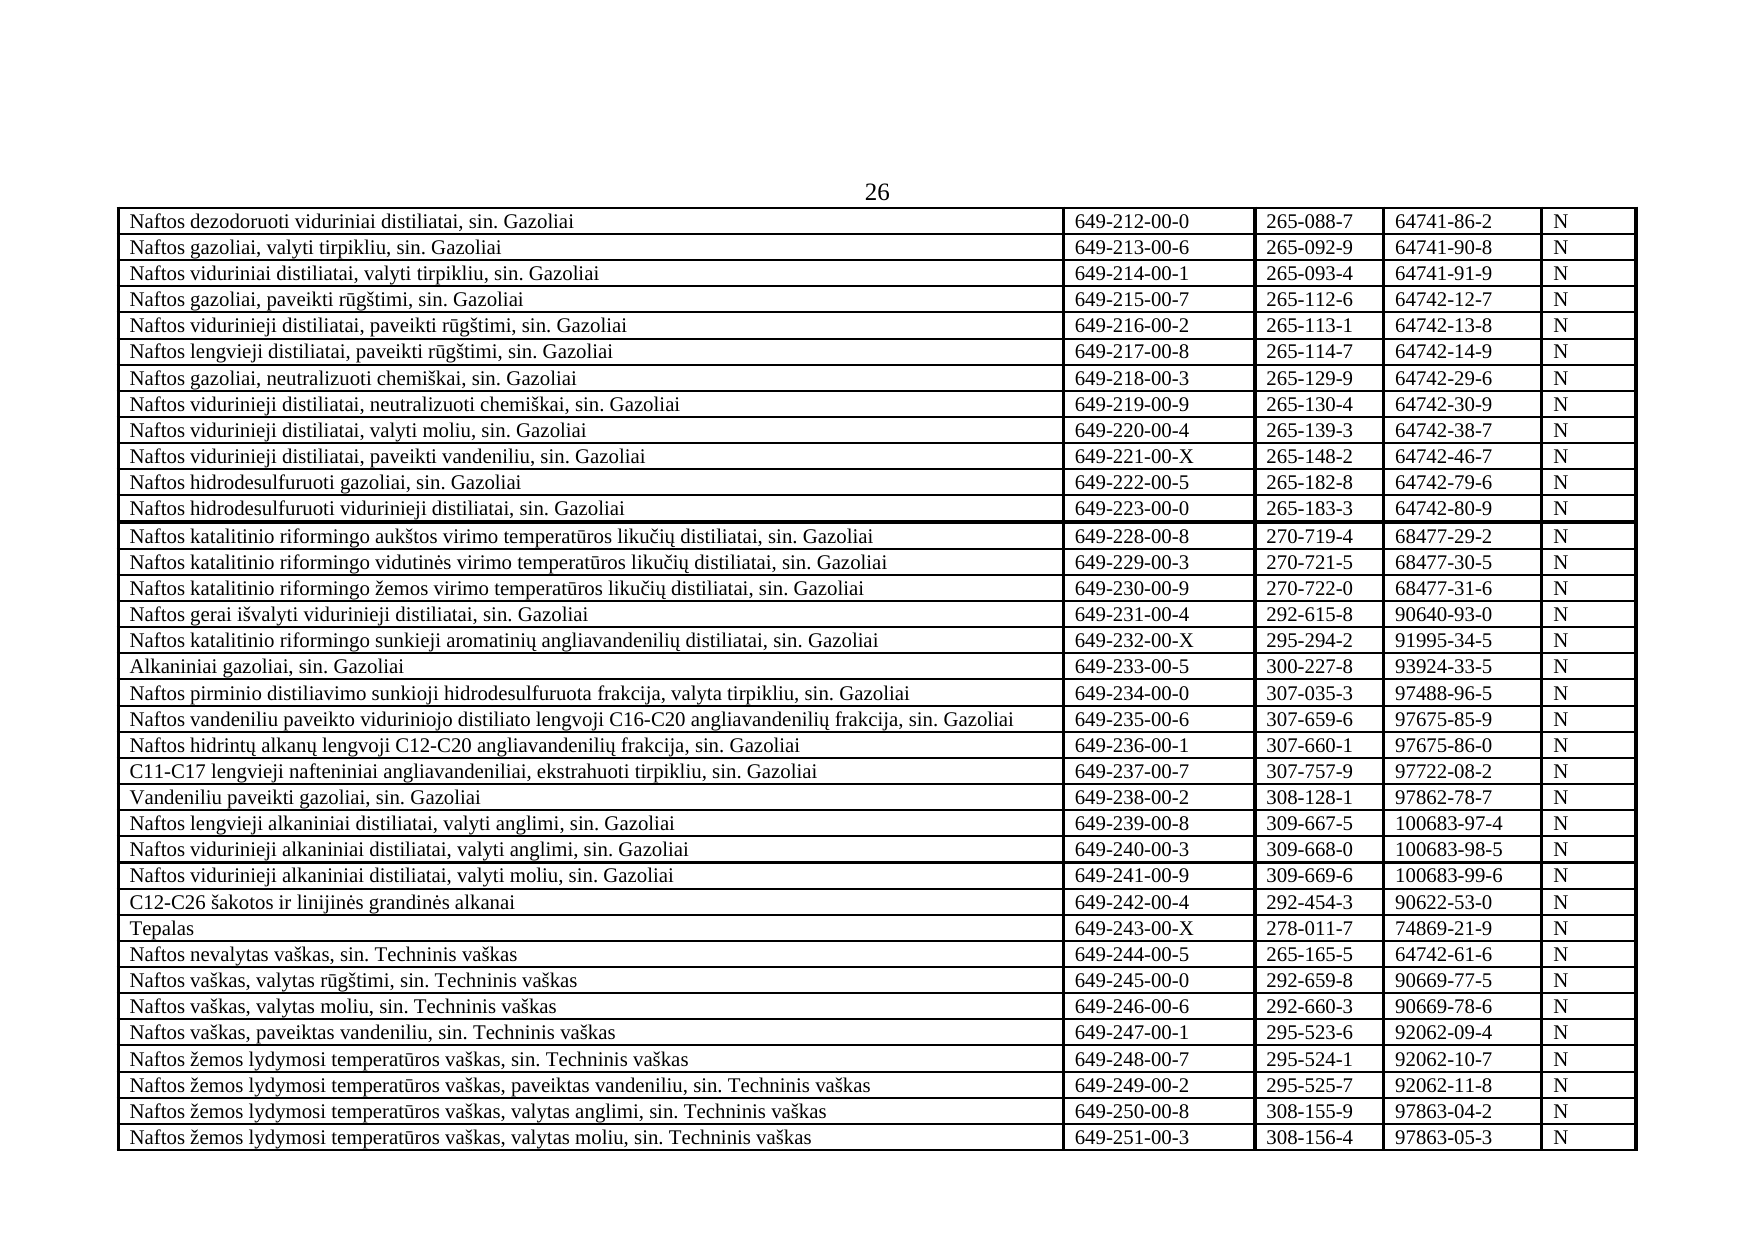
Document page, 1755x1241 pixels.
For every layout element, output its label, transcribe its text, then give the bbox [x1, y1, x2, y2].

table_cell 300-227-8 [1257, 654, 1382, 678]
table_cell 649-237-00-7 [1065, 759, 1253, 783]
table_cell Naftos žemos lydymosi temperatūros vaškas, paveiktas vandeniliu, sin. Techninis vaškas [120, 1073, 1062, 1097]
table_cell Vandeniliu paveikti gazoliai, sin. Gazoliai [120, 785, 1062, 809]
table_cell 68477-31-6 [1385, 576, 1540, 600]
table_cell 265-113-1 [1257, 313, 1382, 337]
table_cell 649-241-00-9 [1065, 864, 1253, 887]
table_cell 64742-12-7 [1385, 287, 1540, 311]
table_cell Naftos katalitinio riformingo vidutinės virimo temperatūros likučių distiliatai, sin. Gazoliai [120, 550, 1062, 574]
table_cell 64742-30-9 [1385, 392, 1540, 416]
table_cell 649-214-00-1 [1065, 261, 1253, 285]
table_cell 265-092-9 [1257, 235, 1382, 259]
table_cell 265-130-4 [1257, 392, 1382, 416]
table_cell 292-660-3 [1257, 994, 1382, 1018]
table_cell 649-212-00-0 [1065, 209, 1253, 233]
table_cell Naftos lengvieji alkaniniai distiliatai, valyti anglimi, sin. Gazoliai [120, 811, 1062, 835]
table_cell 649-229-00-3 [1065, 550, 1253, 574]
table_cell Naftos pirminio distiliavimo sunkioji hidrodesulfuruota frakcija, valyta tirpikliu, sin. Gazoliai [120, 680, 1062, 704]
table_cell Naftos hidrodesulfuruoti vidurinieji distiliatai, sin. Gazoliai [120, 496, 1062, 520]
table_cell 295-294-2 [1257, 628, 1382, 652]
table_cell N [1543, 811, 1634, 835]
table_cell 270-721-5 [1257, 550, 1382, 574]
table_cell Naftos gazoliai, neutralizuoti chemiškai, sin. Gazoliai [120, 366, 1062, 390]
table_cell Naftos katalitinio riformingo sunkieji aromatinių angliavandenilių distiliatai, sin. Gazoliai [120, 628, 1062, 652]
table_cell 307-659-6 [1257, 707, 1382, 731]
table_cell 649-222-00-5 [1065, 470, 1253, 494]
table_cell 649-248-00-7 [1065, 1046, 1253, 1071]
table_cell 649-217-00-8 [1065, 340, 1253, 363]
table_cell Naftos vidurinieji distiliatai, paveikti rūgštimi, sin. Gazoliai [120, 313, 1062, 337]
table_cell 649-220-00-4 [1065, 418, 1253, 442]
table_cell N [1543, 313, 1634, 337]
table_cell 64742-61-6 [1385, 942, 1540, 966]
table_cell N [1543, 837, 1634, 861]
table_cell 90622-53-0 [1385, 890, 1540, 914]
table_cell Naftos gazoliai, valyti tirpikliu, sin. Gazoliai [120, 235, 1062, 259]
table_cell 100683-98-5 [1385, 837, 1540, 861]
table_cell 649-234-00-0 [1065, 680, 1253, 704]
table_cell 649-213-00-6 [1065, 235, 1253, 259]
table_cell 649-246-00-6 [1065, 994, 1253, 1018]
table_cell 292-615-8 [1257, 602, 1382, 626]
table_cell 649-218-00-3 [1065, 366, 1253, 390]
table_cell 649-238-00-2 [1065, 785, 1253, 809]
table_cell Naftos žemos lydymosi temperatūros vaškas, valytas anglimi, sin. Techninis vaškas [120, 1099, 1062, 1123]
table_cell N [1543, 340, 1634, 363]
table_cell Naftos vaškas, valytas moliu, sin. Techninis vaškas [120, 994, 1062, 1018]
table_cell 649-243-00-X [1065, 916, 1253, 940]
table_cell N [1543, 470, 1634, 494]
table_cell 265-148-2 [1257, 444, 1382, 468]
table_cell 649-236-00-1 [1065, 733, 1253, 757]
table_cell 97488-96-5 [1385, 680, 1540, 704]
table_cell 97722-08-2 [1385, 759, 1540, 783]
table_cell 295-525-7 [1257, 1073, 1382, 1097]
table_cell 649-235-00-6 [1065, 707, 1253, 731]
table_cell N [1543, 209, 1634, 233]
table_cell 64742-46-7 [1385, 444, 1540, 468]
table_cell N [1543, 444, 1634, 468]
table_cell 68477-30-5 [1385, 550, 1540, 574]
table_cell C11-C17 lengvieji nafteniniai angliavandeniliai, ekstrahuoti tirpikliu, sin. Gazoliai [120, 759, 1062, 783]
table_cell Naftos dezodoruoti viduriniai distiliatai, sin. Gazoliai [120, 209, 1062, 233]
table_cell N [1543, 366, 1634, 390]
table_cell N [1543, 550, 1634, 574]
table_cell 90669-77-5 [1385, 968, 1540, 992]
table_cell 64742-80-9 [1385, 496, 1540, 520]
table_cell 309-669-6 [1257, 864, 1382, 887]
table_cell 649-249-00-2 [1065, 1073, 1253, 1097]
table_cell 64741-91-9 [1385, 261, 1540, 285]
table_cell N [1543, 1125, 1634, 1149]
table_cell 68477-29-2 [1385, 524, 1540, 548]
table_cell Naftos žemos lydymosi temperatūros vaškas, valytas moliu, sin. Techninis vaškas [120, 1125, 1062, 1149]
table_cell N [1543, 418, 1634, 442]
table_cell N [1543, 261, 1634, 285]
table_cell 92062-10-7 [1385, 1046, 1540, 1071]
table_cell Naftos vidurinieji distiliatai, paveikti vandeniliu, sin. Gazoliai [120, 444, 1062, 468]
table_cell 649-245-00-0 [1065, 968, 1253, 992]
table_cell Naftos gazoliai, paveikti rūgštimi, sin. Gazoliai [120, 287, 1062, 311]
table_cell 64742-79-6 [1385, 470, 1540, 494]
table_cell 295-523-6 [1257, 1020, 1382, 1044]
table_cell 308-156-4 [1257, 1125, 1382, 1149]
table_cell N [1543, 680, 1634, 704]
table_cell 292-454-3 [1257, 890, 1382, 914]
table_cell 309-667-5 [1257, 811, 1382, 835]
table_cell 91995-34-5 [1385, 628, 1540, 652]
table_cell Naftos katalitinio riformingo žemos virimo temperatūros likučių distiliatai, sin. Gazoliai [120, 576, 1062, 600]
table_cell 92062-11-8 [1385, 1073, 1540, 1097]
table_cell N [1543, 392, 1634, 416]
table_cell N [1543, 864, 1634, 887]
table_cell Naftos vidurinieji distiliatai, valyti moliu, sin. Gazoliai [120, 418, 1062, 442]
table_cell 100683-99-6 [1385, 864, 1540, 887]
table_cell N [1543, 916, 1634, 940]
table_cell 649-219-00-9 [1065, 392, 1253, 416]
table_cell N [1543, 1046, 1634, 1071]
table_cell Naftos vidurinieji alkaniniai distiliatai, valyti moliu, sin. Gazoliai [120, 864, 1062, 887]
table_cell Naftos vaškas, valytas rūgštimi, sin. Techninis vaškas [120, 968, 1062, 992]
table_cell Naftos vaškas, paveiktas vandeniliu, sin. Techninis vaškas [120, 1020, 1062, 1044]
table_cell 64742-38-7 [1385, 418, 1540, 442]
table_cell Naftos gerai išvalyti vidurinieji distiliatai, sin. Gazoliai [120, 602, 1062, 626]
table_cell 74869-21-9 [1385, 916, 1540, 940]
table_cell 649-231-00-4 [1065, 602, 1253, 626]
table_cell N [1543, 785, 1634, 809]
table_cell 649-223-00-0 [1065, 496, 1253, 520]
table_cell N [1543, 733, 1634, 757]
table_cell Naftos žemos lydymosi temperatūros vaškas, sin. Techninis vaškas [120, 1046, 1062, 1071]
table_cell 64742-13-8 [1385, 313, 1540, 337]
table_cell 307-660-1 [1257, 733, 1382, 757]
table_cell 308-155-9 [1257, 1099, 1382, 1123]
table_cell 307-757-9 [1257, 759, 1382, 783]
table_cell 100683-97-4 [1385, 811, 1540, 835]
table_cell Naftos vandeniliu paveikto viduriniojo distiliato lengvoji C16-C20 angliavandenilių frakcija, sin. Gazoliai [120, 707, 1062, 731]
table_cell 278-011-7 [1257, 916, 1382, 940]
table_cell N [1543, 654, 1634, 678]
table_cell N [1543, 890, 1634, 914]
table_cell 649-233-00-5 [1065, 654, 1253, 678]
table_cell 649-251-00-3 [1065, 1125, 1253, 1149]
table_cell C12-C26 šakotos ir linijinės grandinės alkanai [120, 890, 1062, 914]
table_cell Naftos katalitinio riformingo aukštos virimo temperatūros likučių distiliatai, sin. Gazoliai [120, 524, 1062, 548]
table_cell 64742-14-9 [1385, 340, 1540, 363]
table_cell N [1543, 942, 1634, 966]
table_cell 265-114-7 [1257, 340, 1382, 363]
table_cell Naftos vidurinieji distiliatai, neutralizuoti chemiškai, sin. Gazoliai [120, 392, 1062, 416]
table_cell 649-232-00-X [1065, 628, 1253, 652]
table_cell Naftos hidrintų alkanų lengvoji C12-C20 angliavandenilių frakcija, sin. Gazoliai [120, 733, 1062, 757]
table_cell 649-242-00-4 [1065, 890, 1253, 914]
table_cell 649-228-00-8 [1065, 524, 1253, 548]
table_cell 93924-33-5 [1385, 654, 1540, 678]
table_cell 307-035-3 [1257, 680, 1382, 704]
table_cell Naftos viduriniai distiliatai, valyti tirpikliu, sin. Gazoliai [120, 261, 1062, 285]
table_cell 64741-90-8 [1385, 235, 1540, 259]
table_cell 265-183-3 [1257, 496, 1382, 520]
table_cell N [1543, 1020, 1634, 1044]
table_cell 64741-86-2 [1385, 209, 1540, 233]
table_cell Naftos hidrodesulfuruoti gazoliai, sin. Gazoliai [120, 470, 1062, 494]
table_cell 90669-78-6 [1385, 994, 1540, 1018]
table_cell 97675-86-0 [1385, 733, 1540, 757]
table_cell N [1543, 496, 1634, 520]
table_cell N [1543, 235, 1634, 259]
table_cell 265-088-7 [1257, 209, 1382, 233]
table_cell 649-250-00-8 [1065, 1099, 1253, 1123]
table_cell 649-221-00-X [1065, 444, 1253, 468]
table_cell 649-239-00-8 [1065, 811, 1253, 835]
table_cell Naftos lengvieji distiliatai, paveikti rūgštimi, sin. Gazoliai [120, 340, 1062, 363]
table_cell 270-722-0 [1257, 576, 1382, 600]
table_cell 265-182-8 [1257, 470, 1382, 494]
table_cell N [1543, 1099, 1634, 1123]
table_cell 292-659-8 [1257, 968, 1382, 992]
table_cell 265-129-9 [1257, 366, 1382, 390]
table_cell Naftos nevalytas vaškas, sin. Techninis vaškas [120, 942, 1062, 966]
table_cell 295-524-1 [1257, 1046, 1382, 1071]
table_cell 265-112-6 [1257, 287, 1382, 311]
table_cell N [1543, 759, 1634, 783]
table_cell 649-230-00-9 [1065, 576, 1253, 600]
table_cell N [1543, 602, 1634, 626]
table_cell N [1543, 287, 1634, 311]
table_cell N [1543, 576, 1634, 600]
table_cell 64742-29-6 [1385, 366, 1540, 390]
table_cell N [1543, 968, 1634, 992]
table_cell 309-668-0 [1257, 837, 1382, 861]
table_cell Naftos vidurinieji alkaniniai distiliatai, valyti anglimi, sin. Gazoliai [120, 837, 1062, 861]
table_cell 265-165-5 [1257, 942, 1382, 966]
table_cell 649-247-00-1 [1065, 1020, 1253, 1044]
table_cell 265-139-3 [1257, 418, 1382, 442]
table_cell 649-244-00-5 [1065, 942, 1253, 966]
table_cell 97862-78-7 [1385, 785, 1540, 809]
table_cell 97863-05-3 [1385, 1125, 1540, 1149]
table_cell 649-215-00-7 [1065, 287, 1253, 311]
table_cell 265-093-4 [1257, 261, 1382, 285]
table_cell N [1543, 707, 1634, 731]
table_cell Alkaniniai gazoliai, sin. Gazoliai [120, 654, 1062, 678]
table_cell 90640-93-0 [1385, 602, 1540, 626]
table_cell 649-240-00-3 [1065, 837, 1253, 861]
table_cell 649-216-00-2 [1065, 313, 1253, 337]
table_cell 92062-09-4 [1385, 1020, 1540, 1044]
table_cell N [1543, 994, 1634, 1018]
table_cell N [1543, 1073, 1634, 1097]
table_cell N [1543, 524, 1634, 548]
table_cell 270-719-4 [1257, 524, 1382, 548]
table_cell 97863-04-2 [1385, 1099, 1540, 1123]
table_cell Tepalas [120, 916, 1062, 940]
table_cell N [1543, 628, 1634, 652]
table_cell 97675-85-9 [1385, 707, 1540, 731]
table_cell 308-128-1 [1257, 785, 1382, 809]
